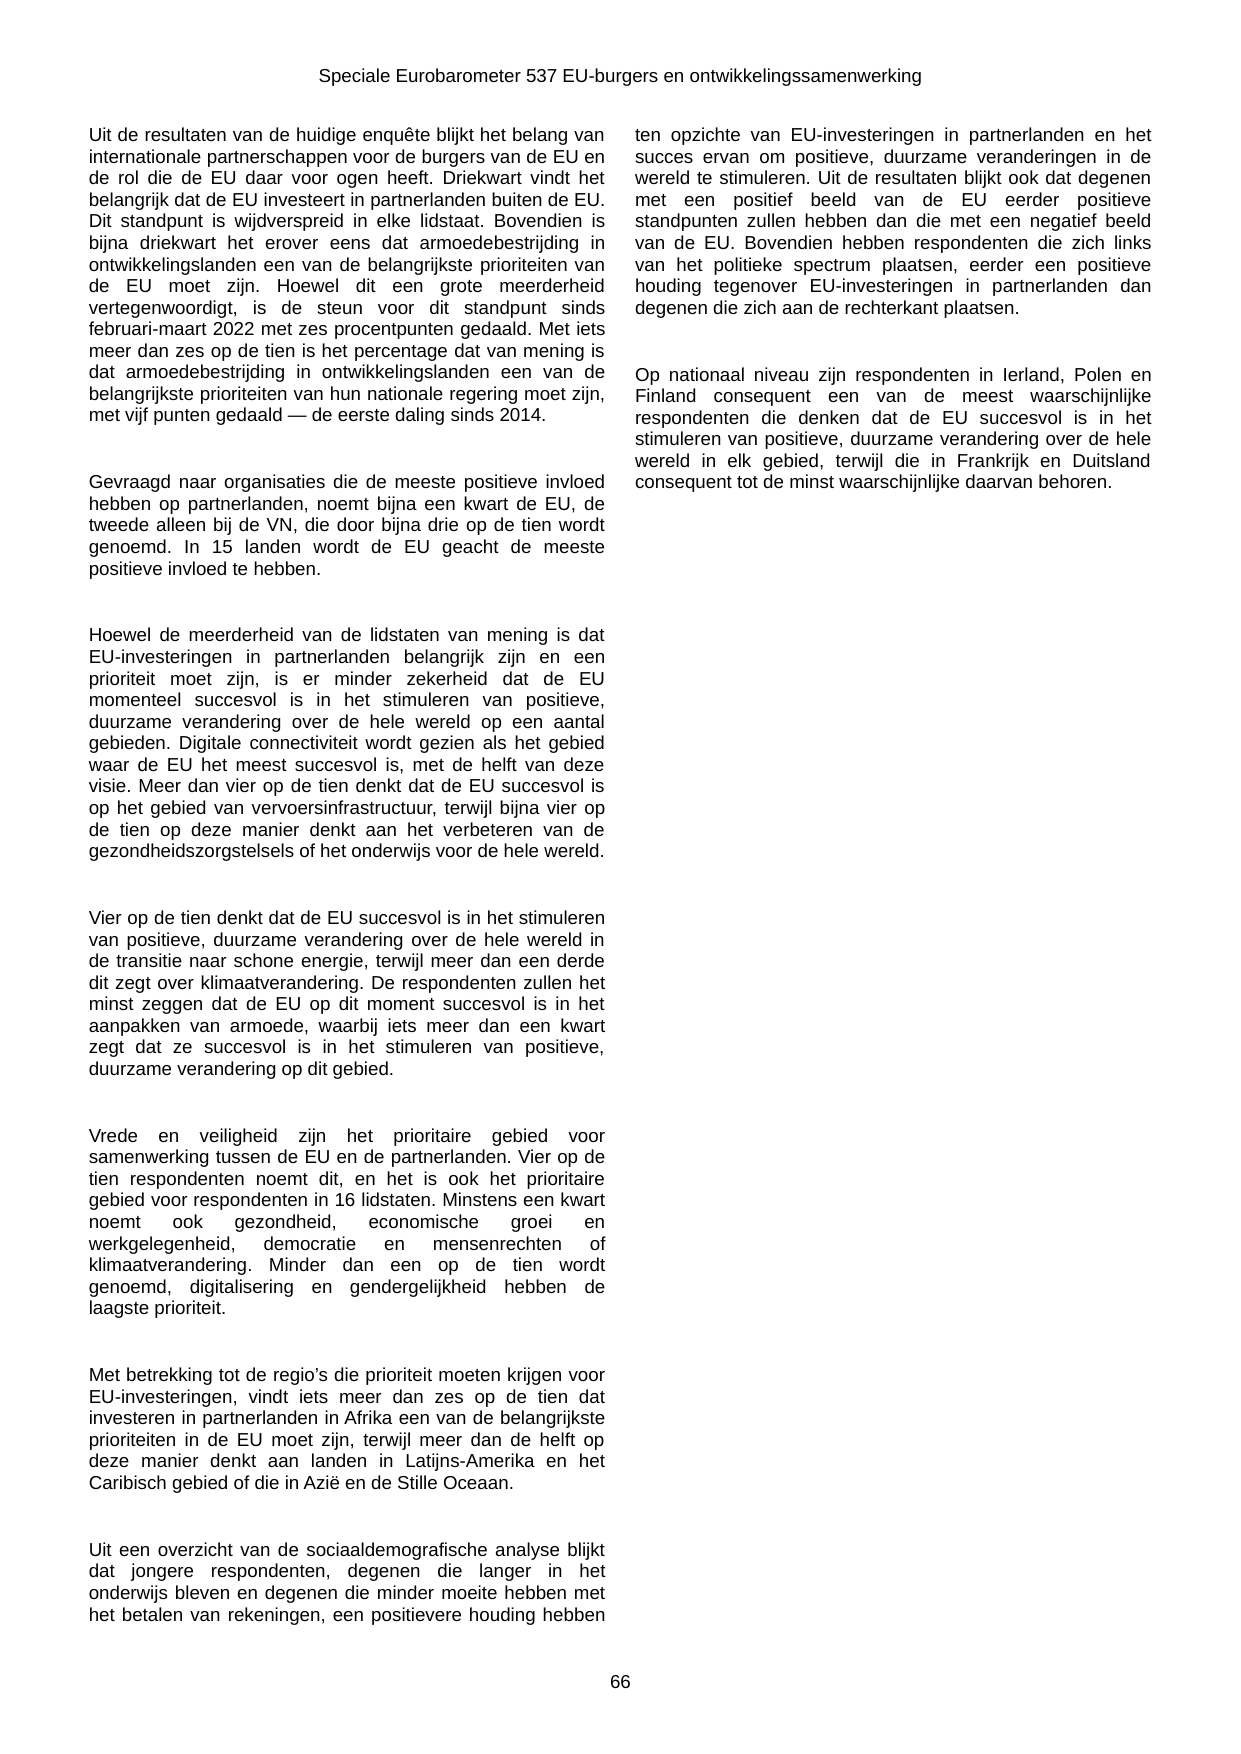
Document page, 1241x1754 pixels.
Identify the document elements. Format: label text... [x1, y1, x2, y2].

text Uit een overzicht van de sociaaldemografische analyse blijkt dat jongere respondenten, degenen die langer in het onderwijs bleven en degenen die minder moeite hebben met het betalen van rekeningen, een positievere houding hebben [88, 1539, 605, 1625]
text Op nationaal niveau zijn respondenten in Ierland, Polen en Finland consequent een van de meest waarschijnlijke respondenten die denken dat de EU succesvol is in het stimuleren van positieve, duurzame verandering over de hele wereld in elk gebied, terwijl die in Frankrijk en Duitsland consequent tot de minst waarschijnlijke daarvan behoren. [635, 363, 1152, 493]
text Uit de resultaten van de huidige enquête blijkt het belang van internationale partnerschappen voor de burgers van de EU en de rol die de EU daar voor ogen heeft. Driekwart vindt het belangrijk dat de EU investeert in partnerlanden buiten de EU. Dit standpunt is wijdverspreid in elke lidstaat. Bovendien is bijna driekwart het erover eens dat armoedebestrijding in ontwikkelingslanden een van de belangrijkste prioriteiten van de EU moet zijn. Hoewel dit een grote meerderheid vertegenwoordigt, is de steun voor dit standpunt sinds februari-maart 2022 met zes procentpunten gedaald. Met iets meer dan zes op de tien is het percentage dat van mening is dat armoedebestrijding in ontwikkelingslanden een van de belangrijkste prioriteiten van hun nationale regering moet zijn, met vijf punten gedaald — de eerste daling sinds 2014. [88, 124, 605, 426]
text Vrede en veiligheid zijn het prioritaire gebied voor samenwerking tussen de EU en de partnerlanden. Vier op de tien respondenten noemt dit, en het is ook het prioritaire gebied voor respondenten in 16 lidstaten. Minstens een kwart noemt ook gezondheid, economische groei en werkgelegenheid, democratie en mensenrechten of klimaatverandering. Minder dan een op de tien wordt genoemd, digitalisering en gendergelijkheid hebben de laagste prioriteit. [88, 1124, 605, 1319]
text Gevraagd naar organisaties die de meeste positieve invloed hebben op partnerlanden, noemt bijna een kwart de EU, de tweede alleen bij de VN, die door bijna drie op de tien wordt genoemd. In 15 landen wordt de EU geacht de meeste positieve invloed te hebben. [88, 471, 605, 579]
text Met betrekking tot de regio’s die prioriteit moeten krijgen voor EU-investeringen, vindt iets meer dan zes op de tien dat investeren in partnerlanden in Afrika een van de belangrijkste prioriteiten in de EU moet zijn, terwijl meer dan de helft op deze manier denkt aan landen in Latijns-Amerika en het Caribisch gebied of die in Azië en de Stille Oceaan. [88, 1364, 605, 1493]
text Vier op de tien denkt dat de EU succesvol is in het stimuleren van positieve, duurzame verandering over de hele wereld in de transitie naar schone energie, terwijl meer dan een derde dit zegt over klimaatverandering. De respondenten zullen het minst zeggen dat de EU op dit moment succesvol is in het aanpakken van armoede, waarbij iets meer dan een kwart zegt dat ze succesvol is in het stimuleren van positieve, duurzame verandering op dit gebied. [88, 907, 605, 1079]
text Hoewel de meerderheid van de lidstaten van mening is dat EU-investeringen in partnerlanden belangrijk zijn en een prioriteit moet zijn, is er minder zekerheid dat de EU momenteel succesvol is in het stimuleren van positieve, duurzame verandering over de hele wereld op een aantal gebieden. Digitale connectiviteit wordt gezien als het gebied waar de EU het meest succesvol is, met de helft van deze visie. Meer dan vier op de tien denkt dat de EU succesvol is op het gebied van vervoersinfrastructuur, terwijl bijna vier op de tien op deze manier denkt aan het verbeteren van de gezondheidszorgstelsels of het onderwijs voor de hele wereld. [88, 624, 605, 861]
text ten opzichte van EU-investeringen in partnerlanden en het succes ervan om positieve, duurzame veranderingen in de wereld te stimuleren. Uit de resultaten blijkt ook dat degenen met een positief beeld van de EU eerder positieve standpunten zullen hebben dan die met een negatief beeld van de EU. Bovendien hebben respondenten die zich links van het politieke spectrum plaatsen, eerder een positieve houding tegenover EU-investeringen in partnerlanden dan degenen die zich aan de rechterkant plaatsen. [635, 124, 1152, 318]
